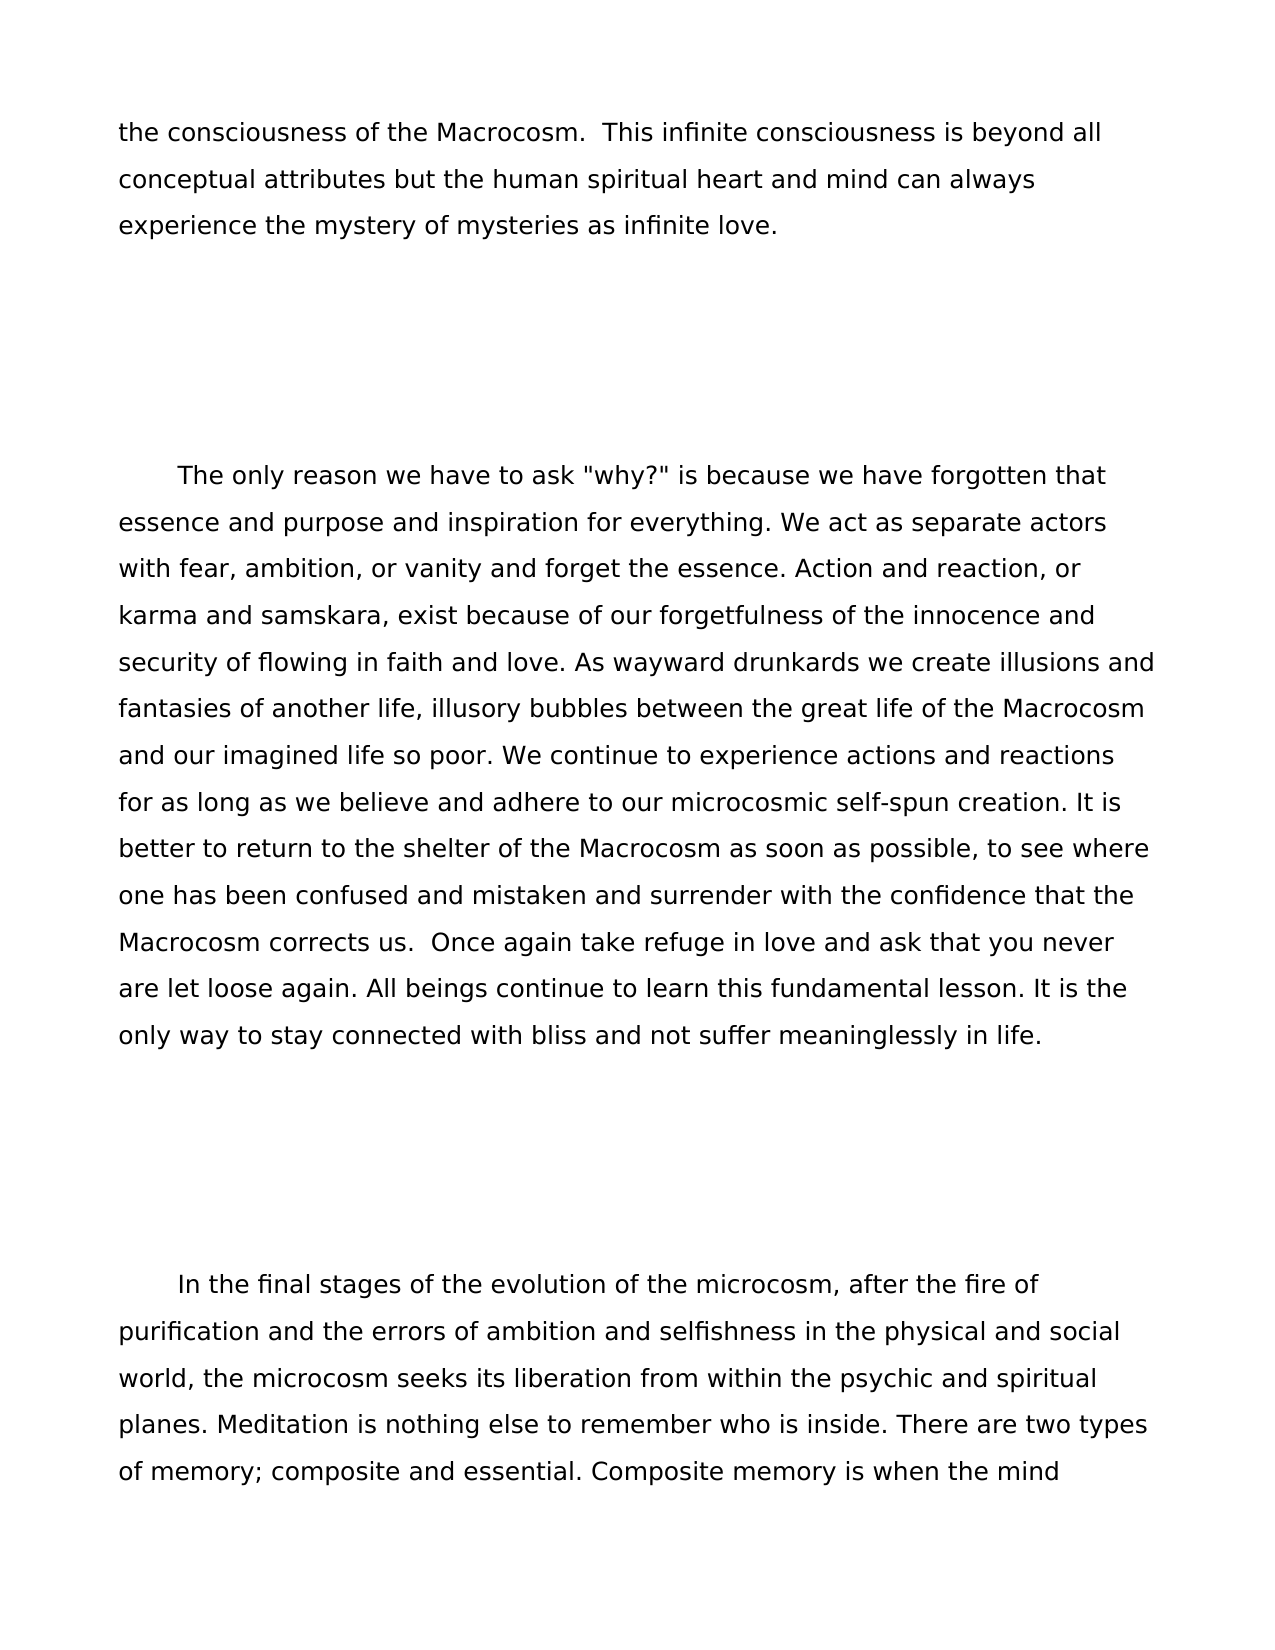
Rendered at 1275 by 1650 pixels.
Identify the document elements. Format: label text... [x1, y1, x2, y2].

text the consciousness of the Macrocosm. This infinite consciousness is beyond all conceptual attributes but the human spiritual heart and mind can always experience the mystery of mysteries as infinite love. [118, 118, 1157, 241]
text In the final stages of the evolution of the microcosm, after the fire of purification and the errors of ambition and selfishness in the physical and social world, the microcosm seeks its liberation from within the psychic and spiritual planes. Meditation is nothing else to remember who is inside. There are two types of memory; composite and essential. Composite memory is when the mind [118, 1271, 1157, 1486]
text The only reason we have to ask "why?" is because we have forgotten that essence and purpose and inspiration for everything. We act as separate actors with fear, ambition, or vanity and forget the essence. Action and reaction, or karma and samskara, exist because of our forgetfulness of the innocence and security of flowing in faith and love. As wayward drunkards we create illusions and fantasies of another life, illusory bubbles between the great life of the Macrocosm and our imagined life so poor. We continue to experience actions and reactions for as long as we believe and adhere to our microcosmic self-spun creation. It is better to return to the shelter of the Macrocosm as soon as possible, to see where one has been confused and mistaken and surrender with the confidence that the Macrocosm corrects us. Once again take refuge in love and ask that you never are let loose again. All beings continue to learn this fundamental lesson. It is the only way to stay connected with bliss and not suffer meaninglessly in life. [118, 461, 1157, 1050]
